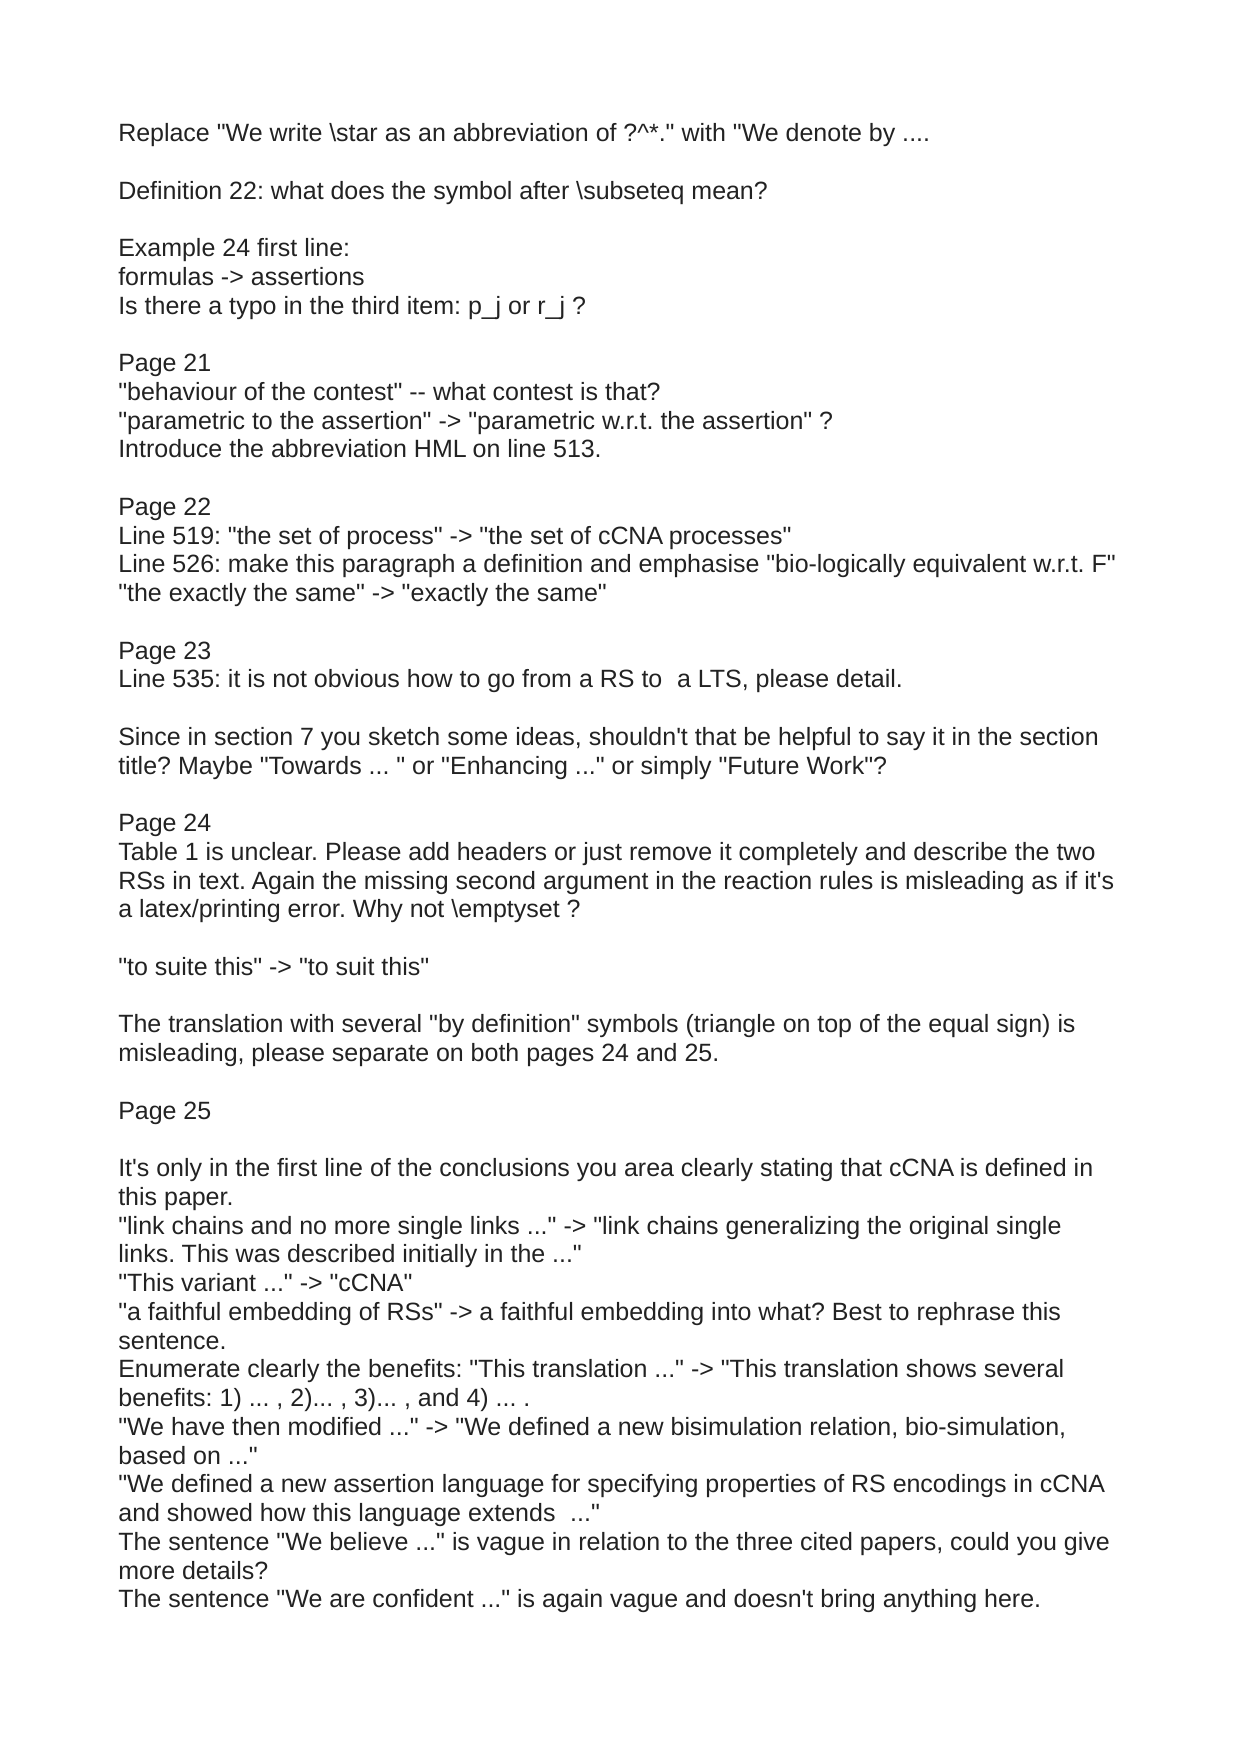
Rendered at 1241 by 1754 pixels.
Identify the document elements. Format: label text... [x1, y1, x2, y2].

text Replace "We write \star as an abbreviation of ?^*." with "We denote by .... Definition 22: what does the symbol after \subseteq mean? Example 24 first line: formulas -> assertions Is there a typo in the third item: p_j or r_j ? Page 21 "behaviour of the contest" -- what contest is that? "parametric to the assertion" -> "parametric w.r.t. the assertion" ? Introduce the abbreviation HML on line 513. Page 22 Line 519: "the set of process" -> "the set of cCNA processes" Line 526: make this paragraph a definition and emphasise "bio-logically equivalent w.r.t. F" "the exactly the same" -> "exactly the same" Page 23 Line 535: it is not obvious how to go from a RS to a LTS, please detail. Since in section 7 you sketch some ideas, shouldn't that be helpful to say it in the section title? Maybe "Towards ... " or "Enhancing ..." or simply "Future Work"? Page 24 Table 1 is unclear. Please add headers or just remove it completely and describe the two RSs in text. Again the missing second argument in the reaction rules is misleading as if it's a latex/printing error. Why not \emptyset ? "to suite this" -> "to suit this" The translation with several "by definition" symbols (triangle on top of the equal sign) is misleading, please separate on both pages 24 and 25. Page 25 It's only in the first line of the conclusions you area clearly stating that cCNA is defined in this paper. "link chains and no more single links ..." -> "link chains generalizing the original single links. This was described initially in the ..." "This variant ..." -> "cCNA" "a faithful embedding of RSs" -> a faithful embedding into what? Best to rephrase this sentence. Enumerate clearly the benefits: "This translation ..." -> "This translation shows several benefits: 1) ... , 2)... , 3)... , and 4) ... . "We have then modified ..." -> "We defined a new bisimulation relation, bio-simulation, based on ..." "We defined a new assertion language for specifying properties of RS encodings in cCNA and showed how this language extends ..." The sentence "We believe ..." is vague in relation to the three cited papers, could you give more details? The sentence "We are confident ..." is again vague and doesn't bring anything here. [118, 118, 1122, 1613]
